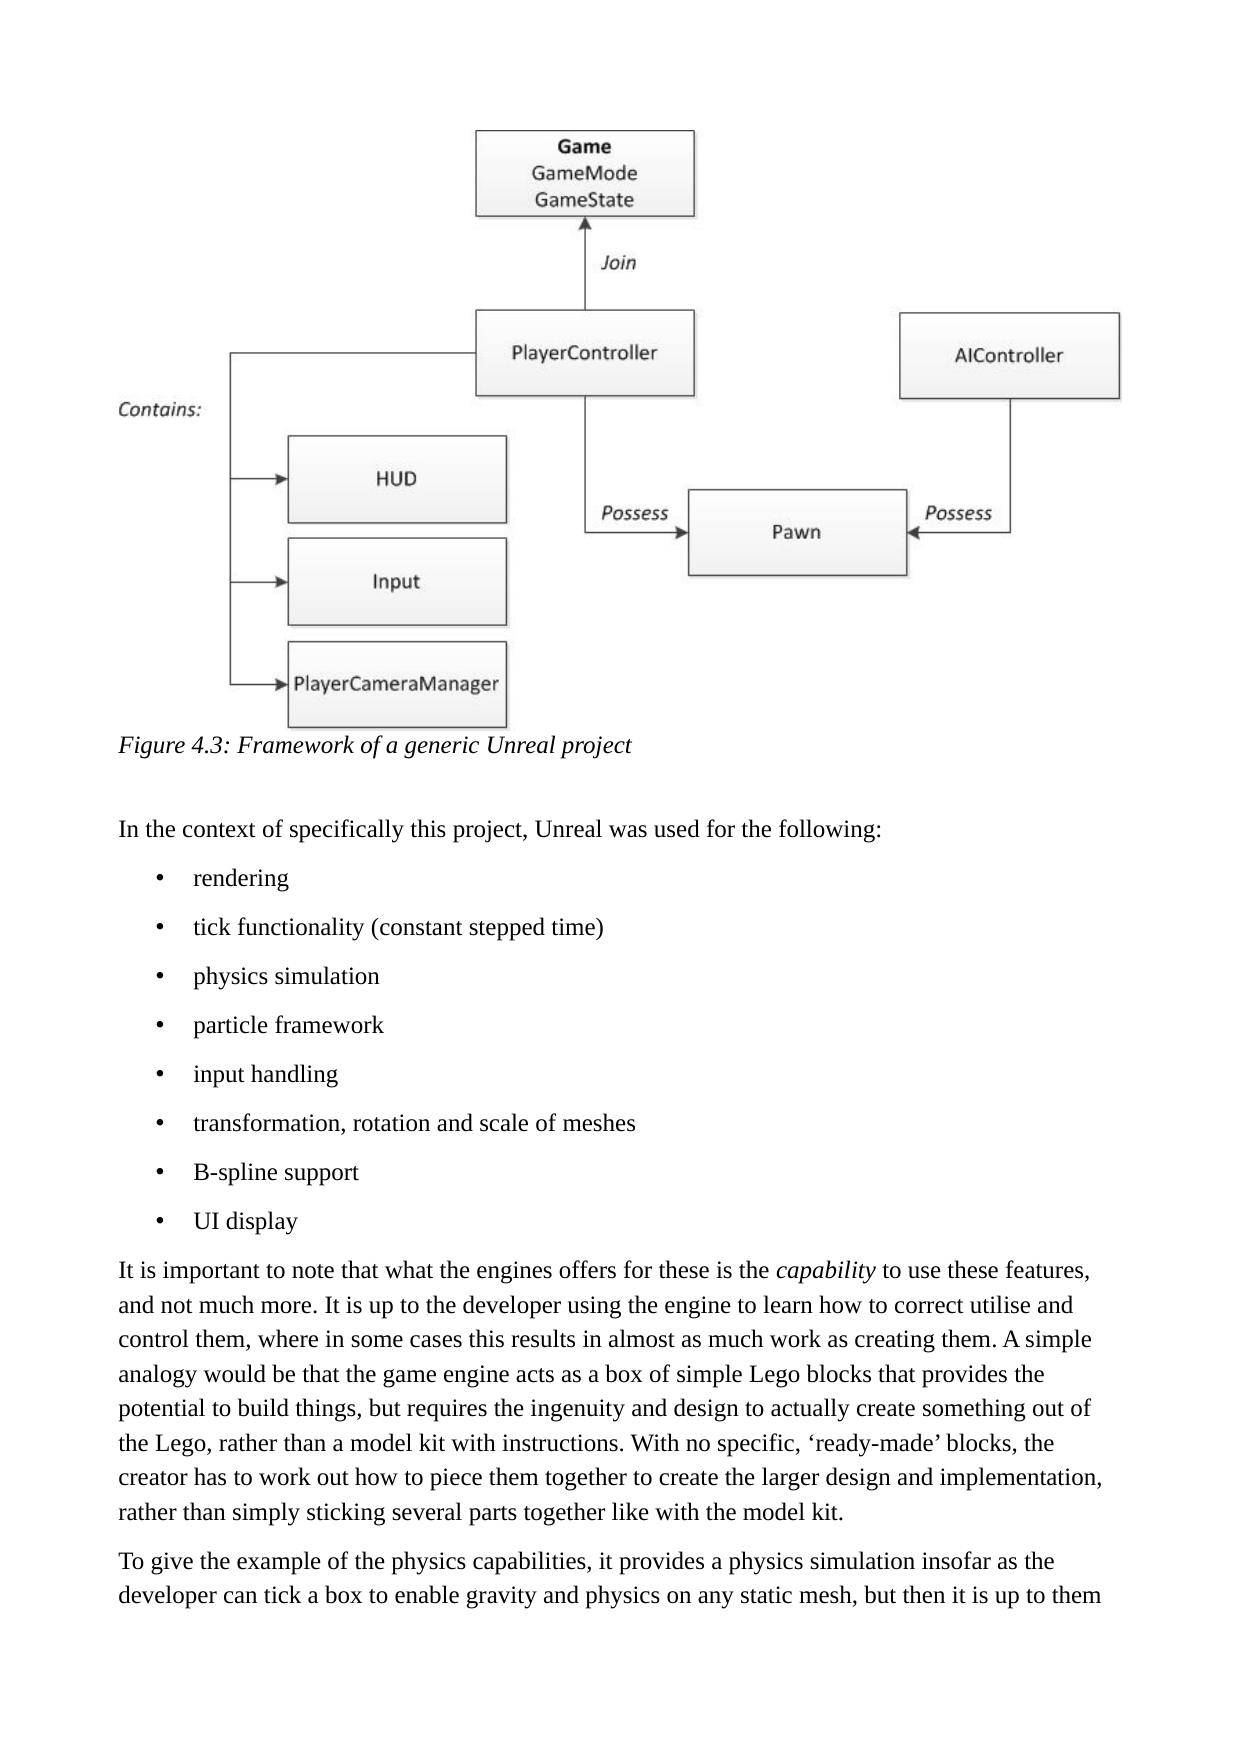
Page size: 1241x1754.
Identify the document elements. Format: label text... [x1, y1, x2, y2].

text In the context of specifically this project, Unreal was used for the following: [118, 814, 1122, 843]
text To give the example of the physics capabilities, it provides a physics simulation insofar as the developer can tick a box to enable gravity and physics on any static mesh, but then it is up to them [118, 1546, 1122, 1609]
list particle framework [156, 1010, 1122, 1039]
list input handling [156, 1059, 1122, 1088]
list B-spline support [156, 1157, 1122, 1186]
text It is important to note that what the engines offers for these is the capability to use these features, and not much more. It is up to the developer using the engine to learn how to correct utilise and control them, where in some cases this results in almost as much work as creating them. A simple analogy would be that the game engine acts as a box of simple Lego blocks that provides the potential to build things, but requires the ingenuity and design to actually create something out of the Lego, rather than a model kit with instructions. With no specific, ‘ready-made’ blocks, the creator has to work out how to piece them together to create the larger design and implementation, rather than simply sticking several parts together like with the model kit. [118, 1256, 1122, 1526]
list physics simulation [156, 961, 1122, 990]
picture [118, 130, 1123, 731]
list UI display [156, 1206, 1122, 1235]
text Figure 4.3: Framework of a generic Unreal project [118, 731, 1122, 759]
list transformation, rotation and scale of meshes [156, 1108, 1122, 1137]
list tick functionality (constant stepped time) [156, 912, 1122, 941]
list rendering [156, 863, 1122, 892]
